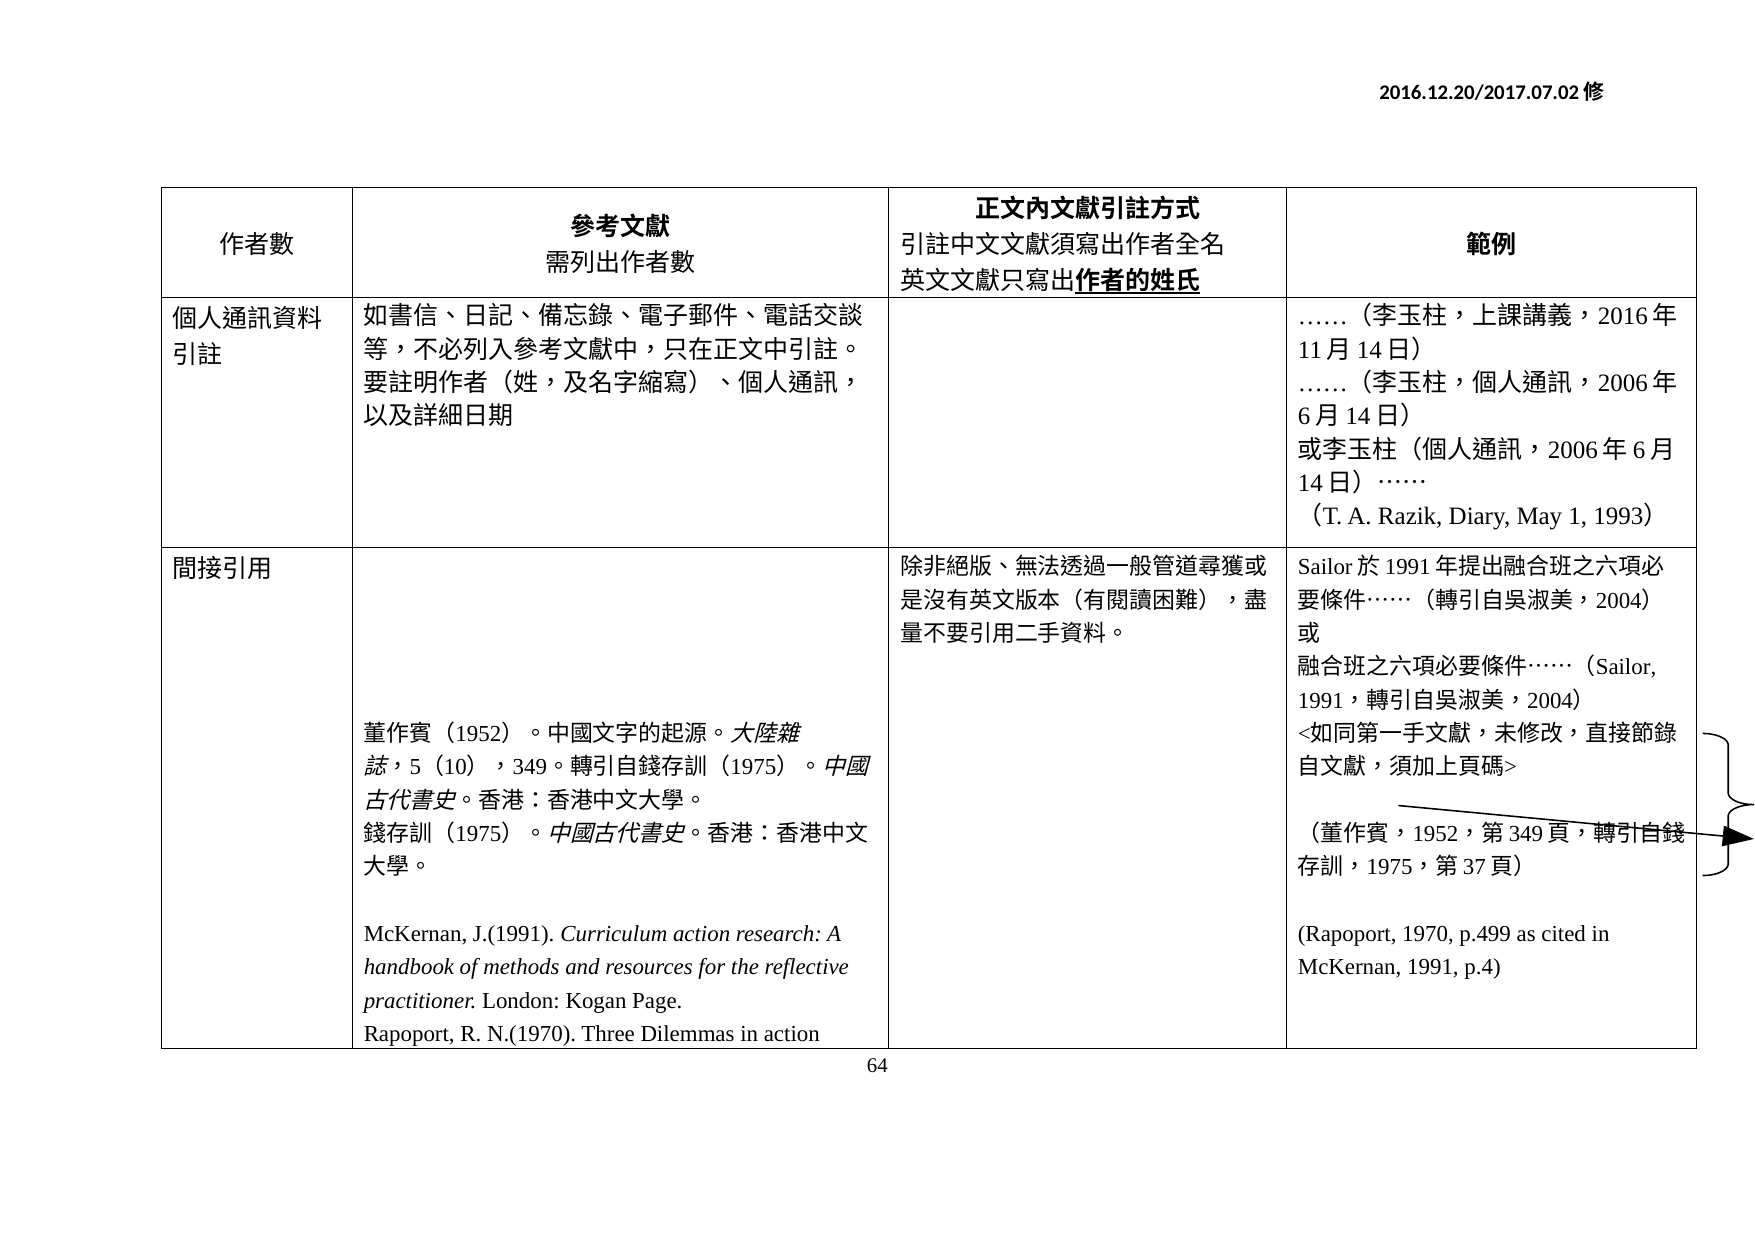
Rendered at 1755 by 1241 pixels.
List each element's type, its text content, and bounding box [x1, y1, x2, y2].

table_cell 除非絕版、無法透過一般管道尋獲或是沒有英文版本（有閱讀困難），盡量不要引用二手資料。 [889, 548, 1286, 1048]
table_header 作者數 [162, 188, 352, 297]
table_cell 董作賓（1952）。中國文字的起源。大陸雜誌，5（10），349。轉引自錢存訓（1975）。中國古代書史。香港：香港中文大學。 錢存訓（1975）。中國古代書史。香港：香港中文大學。 McKernan, J.(1991). Curriculum action research: A handbook of methods and resources for the reflective practitioner. London: Kogan Page. Rapoport, R. N.(1970). Three Dilemmas in action [353, 548, 888, 1048]
table_cell 如書信、日記、備忘錄、電子郵件、電話交談等，不必列入參考文獻中，只在正文中引註。要註明作者（姓，及名字縮寫）、個人通訊，以及詳細日期 [353, 298, 888, 547]
table_cell 間接引用 [162, 548, 352, 1048]
table_header 參考文獻 需列出作者數 [353, 188, 888, 297]
table_cell ……（李玉柱，上課講義，2016年11月14日） ……（李玉柱，個人通訊，2006年6月14日） 或李玉柱（個人通訊，2006年6月14日）…… （T. A. Razik, Diary, May 1, 1993） [1287, 298, 1696, 547]
table_header 正文內文獻引註方式 引註中文文獻須寫出作者全名 英文文獻只寫出作者的姓氏 [889, 188, 1286, 297]
table_cell Sailor於1991年提出融合班之六項必要條件……（轉引自吳淑美，2004） 或 融合班之六項必要條件……（Sailor, 1991，轉引自吳淑美，2004） <如同第一手文獻，未修改，直接節錄自文獻，須加上頁碼> （董作賓，1952，第349頁，轉引自錢存訓，1975，第37頁） (Rapoport, 1970, p.499 as cited in McKernan, 1991, p.4) [1287, 548, 1696, 1048]
table_cell [889, 298, 1286, 547]
table_cell 個人通訊資料引註 [162, 298, 352, 547]
table_header 範例 [1287, 188, 1696, 297]
